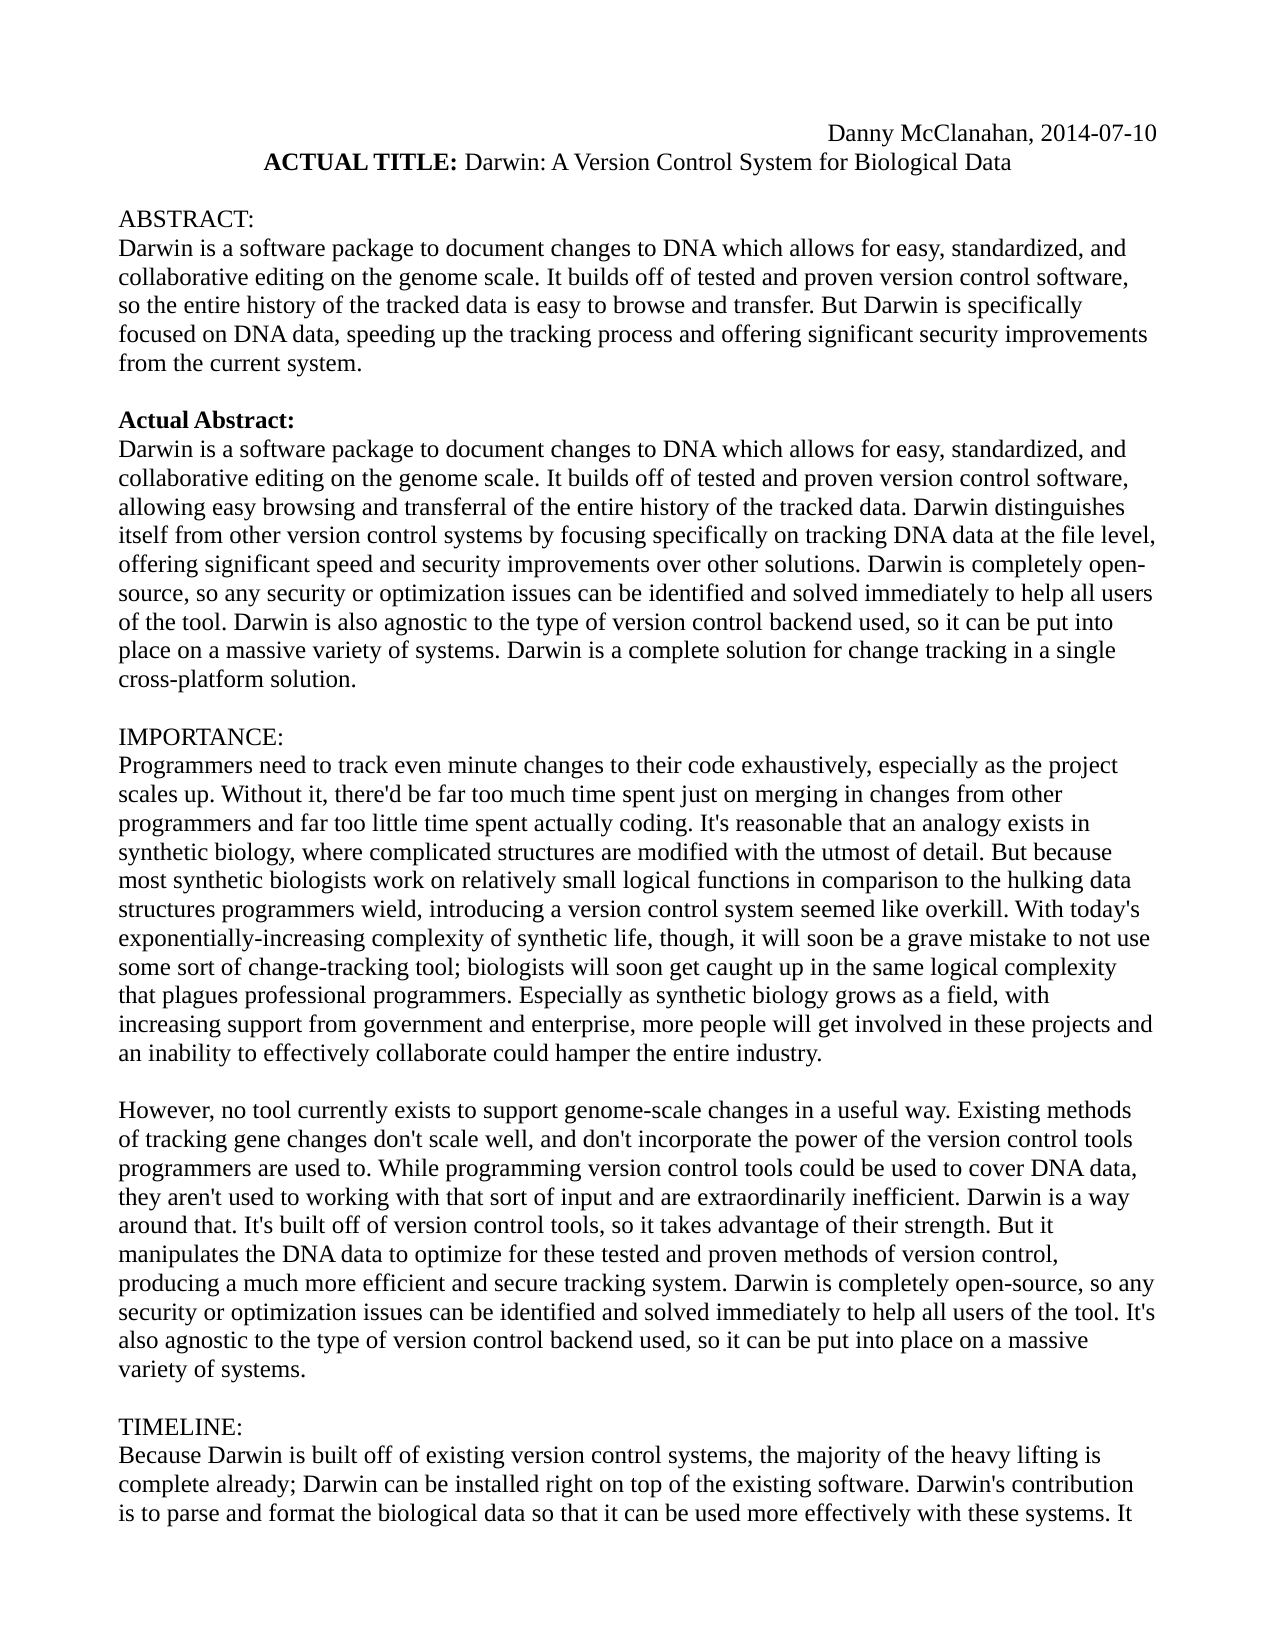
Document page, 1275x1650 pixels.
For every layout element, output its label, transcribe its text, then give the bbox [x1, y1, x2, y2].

text Actual Abstract: [118, 406, 1157, 434]
text However, no tool currently exists to support genome-scale changes in a useful way. Existing methods of tracking gene changes don't scale well, and don't incorporate the power of the version control tools programmers are used to. While programming version control tools could be used to cover DNA data, they aren't used to working with that sort of input and are extraordinarily inefficient. Darwin is a way around that. It's built off of version control tools, so it takes advantage of their strength. But it manipulates the DNA data to optimize for these tested and proven methods of version control, producing a much more efficient and secure tracking system. Darwin is completely open-source, so any security or optimization issues can be identified and solved immediately to help all users of the tool. It's also agnostic to the type of version control backend used, so it can be put into place on a massive variety of systems. [118, 1096, 1157, 1383]
text Danny McClanahan, 2014-07-10 [118, 118, 1157, 147]
text IMPORTANCE: [118, 722, 1157, 751]
text Because Darwin is built off of existing version control systems, the majority of the heavy lifting is complete already; Darwin can be installed right on top of the existing software. Darwin's contribution is to parse and format the biological data so that it can be used more effectively with these systems. It [118, 1441, 1157, 1527]
text TIMELINE: [118, 1412, 1157, 1441]
text Darwin is a software package to document changes to DNA which allows for easy, standardized, and collaborative editing on the genome scale. It builds off of tested and proven version control software, allowing easy browsing and transferral of the entire history of the tracked data. Darwin distinguishes itself from other version control systems by focusing specifically on tracking DNA data at the file level, offering significant speed and security improvements over other solutions. Darwin is completely open-source, so any security or optimization issues can be identified and solved immediately to help all users of the tool. Darwin is also agnostic to the type of version control backend used, so it can be put into place on a massive variety of systems. Darwin is a complete solution for change tracking in a single cross-platform solution. [118, 434, 1157, 693]
text Programmers need to track even minute changes to their code exhaustively, especially as the project scales up. Without it, there'd be far too much time spent just on merging in changes from other programmers and far too little time spent actually coding. It's reasonable that an analogy exists in synthetic biology, where complicated structures are modified with the utmost of detail. But because most synthetic biologists work on relatively small logical functions in comparison to the hulking data structures programmers wield, introducing a version control system seemed like overkill. With today's exponentially-increasing complexity of synthetic life, though, it will soon be a grave mistake to not use some sort of change-tracking tool; biologists will soon get caught up in the same logical complexity that plagues professional programmers. Especially as synthetic biology grows as a field, with increasing support from government and enterprise, more people will get involved in these projects and an inability to effectively collaborate could hamper the entire industry. [118, 751, 1157, 1067]
text ACTUAL TITLE: Darwin: A Version Control System for Biological Data [118, 147, 1157, 176]
text Darwin is a software package to document changes to DNA which allows for easy, standardized, and collaborative editing on the genome scale. It builds off of tested and proven version control software, so the entire history of the tracked data is easy to browse and transfer. But Darwin is specifically focused on DNA data, speeding up the tracking process and offering significant security improvements from the current system. [118, 233, 1157, 377]
text ABSTRACT: [118, 204, 1157, 233]
